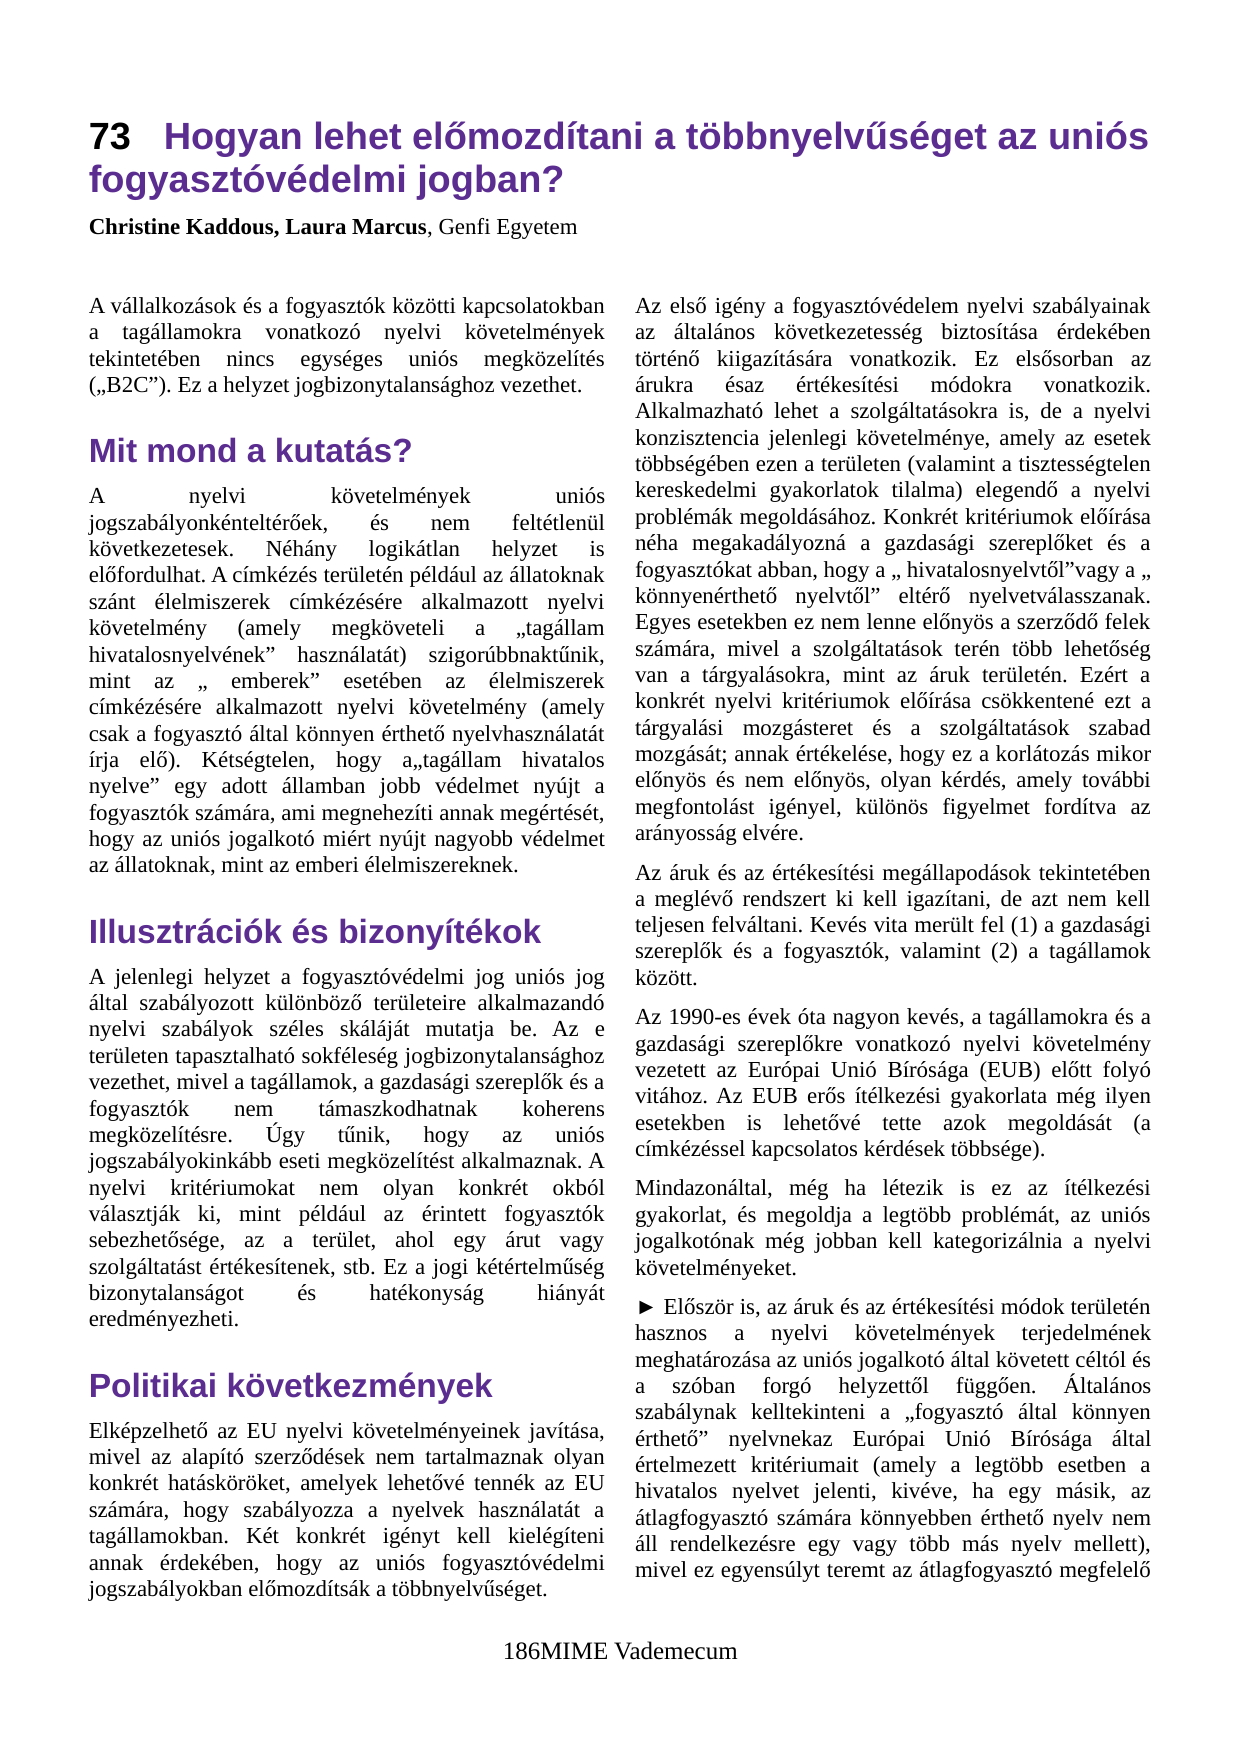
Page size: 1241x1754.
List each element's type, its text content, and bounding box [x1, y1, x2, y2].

text A jelenlegi helyzet a fogyasztóvédelmi jog uniós jog által szabályozott különböző területeire alkalmazandó nyelvi szabályok széles skáláját mutatja be. Az e területen tapasztalható sokféleség jogbizonytalansághoz vezethet, mivel a tagállamok, a gazdasági szereplők és a fogyasztók nem támaszkodhatnak koherens megközelítésre. Úgy tűnik, hogy az uniós jogszabályokinkább eseti megközelítést alkalmaznak. A nyelvi kritériumokat nem olyan konkrét okból választják ki, mint például az érintett fogyasztók sebezhetősége, az a terület, ahol egy árut vagy szolgáltatást értékesítenek, stb. Ez a jogi kétértelműség bizonytalanságot és hatékonyság hiányát eredményezheti. [88, 963, 605, 1332]
subtitle Hogyan lehet előmozdítani a többnyelvűséget az uniós fogyasztóvédelmi jogban? [88, 113, 1152, 201]
subtitle Mit mond a kutatás? [88, 431, 605, 470]
text Mindazonáltal, még ha létezik is ez az ítélkezési gyakorlat, és megoldja a legtöbb problémát, az uniós jogalkotónak még jobban kell kategorizálnia a nyelvi követelményeket. [635, 1174, 1152, 1280]
subtitle Illusztrációk és bizonyítékok [88, 912, 605, 950]
text Az első igény a fogyasztóvédelem nyelvi szabályainak az általános következetesség biztosítása érdekében történő kiigazítására vonatkozik. Ez elsősorban az árukra ésaz értékesítési módokra vonatkozik. Alkalmazható lehet a szolgáltatásokra is, de a nyelvi konzisztencia jelenlegi követelménye, amely az esetek többségében ezen a területen (valamint a tisztességtelen kereskedelmi gyakorlatok tilalma) elegendő a nyelvi problémák megoldásához. Konkrét kritériumok előírása néha megakadályozná a gazdasági szereplőket és a fogyasztókat abban, hogy a „ hivatalosnyelvtől”vagy a „ könnyenérthető nyelvtől” eltérő nyelvetválasszanak. Egyes esetekben ez nem lenne előnyös a szerződő felek számára, mivel a szolgáltatások terén több lehetőség van a tárgyalásokra, mint az áruk területén. Ezért a konkrét nyelvi kritériumok előírása csökkentené ezt a tárgyalási mozgásteret és a szolgáltatások szabad mozgását; annak értékelése, hogy ez a korlátozás mikor előnyös és nem előnyös, olyan kérdés, amely további megfontolást igényel, különös figyelmet fordítva az arányosság elvére. [635, 292, 1152, 846]
text Christine Kaddous, Laura Marcus, Genfi Egyetem [88, 213, 1152, 240]
text Az 1990-es évek óta nagyon kevés, a tagállamokra és a gazdasági szereplőkre vonatkozó nyelvi követelmény vezetett az Európai Unió Bírósága (EUB) előtt folyó vitához. Az EUB erős ítélkezési gyakorlata még ilyen esetekben is lehetővé tette azok megoldását (a címkézéssel kapcsolatos kérdések többsége). [635, 1003, 1152, 1161]
text A nyelvi követelmények uniós jogszabályonkénteltérőek, és nem feltétlenül következetesek. Néhány logikátlan helyzet is előfordulhat. A címkézés területén például az állatoknak szánt élelmiszerek címkézésére alkalmazott nyelvi követelmény (amely megköveteli a „tagállam hivatalosnyelvének” használatát) szigorúbbnaktűnik, mint az „ emberek” esetében az élelmiszerek címkézésére alkalmazott nyelvi követelmény (amely csak a fogyasztó által könnyen érthető nyelvhasználatát írja elő). Kétségtelen, hogy a„tagállam hivatalos nyelve” egy adott államban jobb védelmet nyújt a fogyasztók számára, ami megnehezíti annak megértését, hogy az uniós jogalkotó miért nyújt nagyobb védelmet az állatoknak, mint az emberi élelmiszereknek. [88, 482, 605, 878]
text Az áruk és az értékesítési megállapodások tekintetében a meglévő rendszert ki kell igazítani, de azt nem kell teljesen felváltani. Kevés vita merült fel (1) a gazdasági szereplők és a fogyasztók, valamint (2) a tagállamok között. [635, 858, 1152, 990]
text A vállalkozások és a fogyasztók közötti kapcsolatokban a tagállamokra vonatkozó nyelvi követelmények tekintetében nincs egységes uniós megközelítés („B2C”). Ez a helyzet jogbizonytalansághoz vezethet. [88, 292, 605, 397]
subtitle Politikai következmények [88, 1366, 605, 1404]
text ► Először is, az áruk és az értékesítési módok területén hasznos a nyelvi követelmények terjedelmének meghatározása az uniós jogalkotó által követett céltól és a szóban forgó helyzettől függően. Általános szabálynak kelltekinteni a „fogyasztó által könnyen érthető” nyelvnekaz Európai Unió Bírósága által értelmezett kritériumait (amely a legtöbb esetben a hivatalos nyelvet jelenti, kivéve, ha egy másik, az átlagfogyasztó számára könnyebben érthető nyelv nem áll rendelkezésre egy vagy több más nyelv mellett), mivel ez egyensúlyt teremt az átlagfogyasztó megfelelő [635, 1293, 1152, 1583]
text Elképzelhető az EU nyelvi követelményeinek javítása, mivel az alapító szerződések nem tartalmaznak olyan konkrét hatásköröket, amelyek lehetővé tennék az EU számára, hogy szabályozza a nyelvek használatát a tagállamokban. Két konkrét igényt kell kielégíteni annak érdekében, hogy az uniós fogyasztóvédelmi jogszabályokban előmozdítsák a többnyelvűséget. [88, 1417, 605, 1601]
